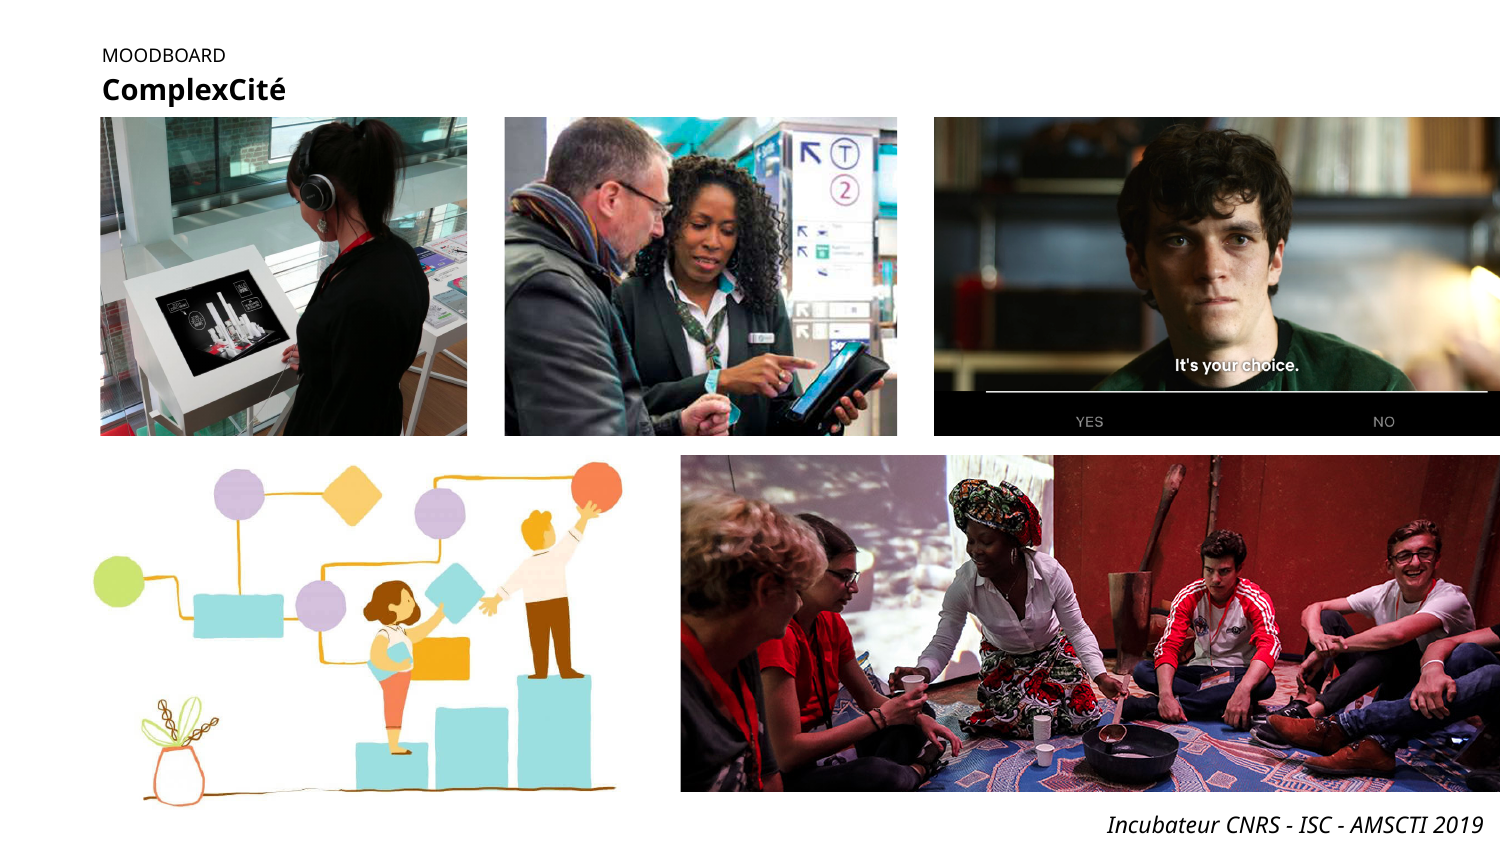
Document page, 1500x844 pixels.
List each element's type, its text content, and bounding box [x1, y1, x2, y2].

picture [81, 455, 647, 836]
picture [504, 117, 898, 436]
picture [100, 160, 468, 436]
text_box Incubateur CNRS - ISC - AMSCTI 2019 [1049, 791, 1500, 844]
title MOODBOARD ComplexCité [86, 25, 641, 160]
picture [680, 455, 1500, 792]
picture [934, 117, 1500, 436]
